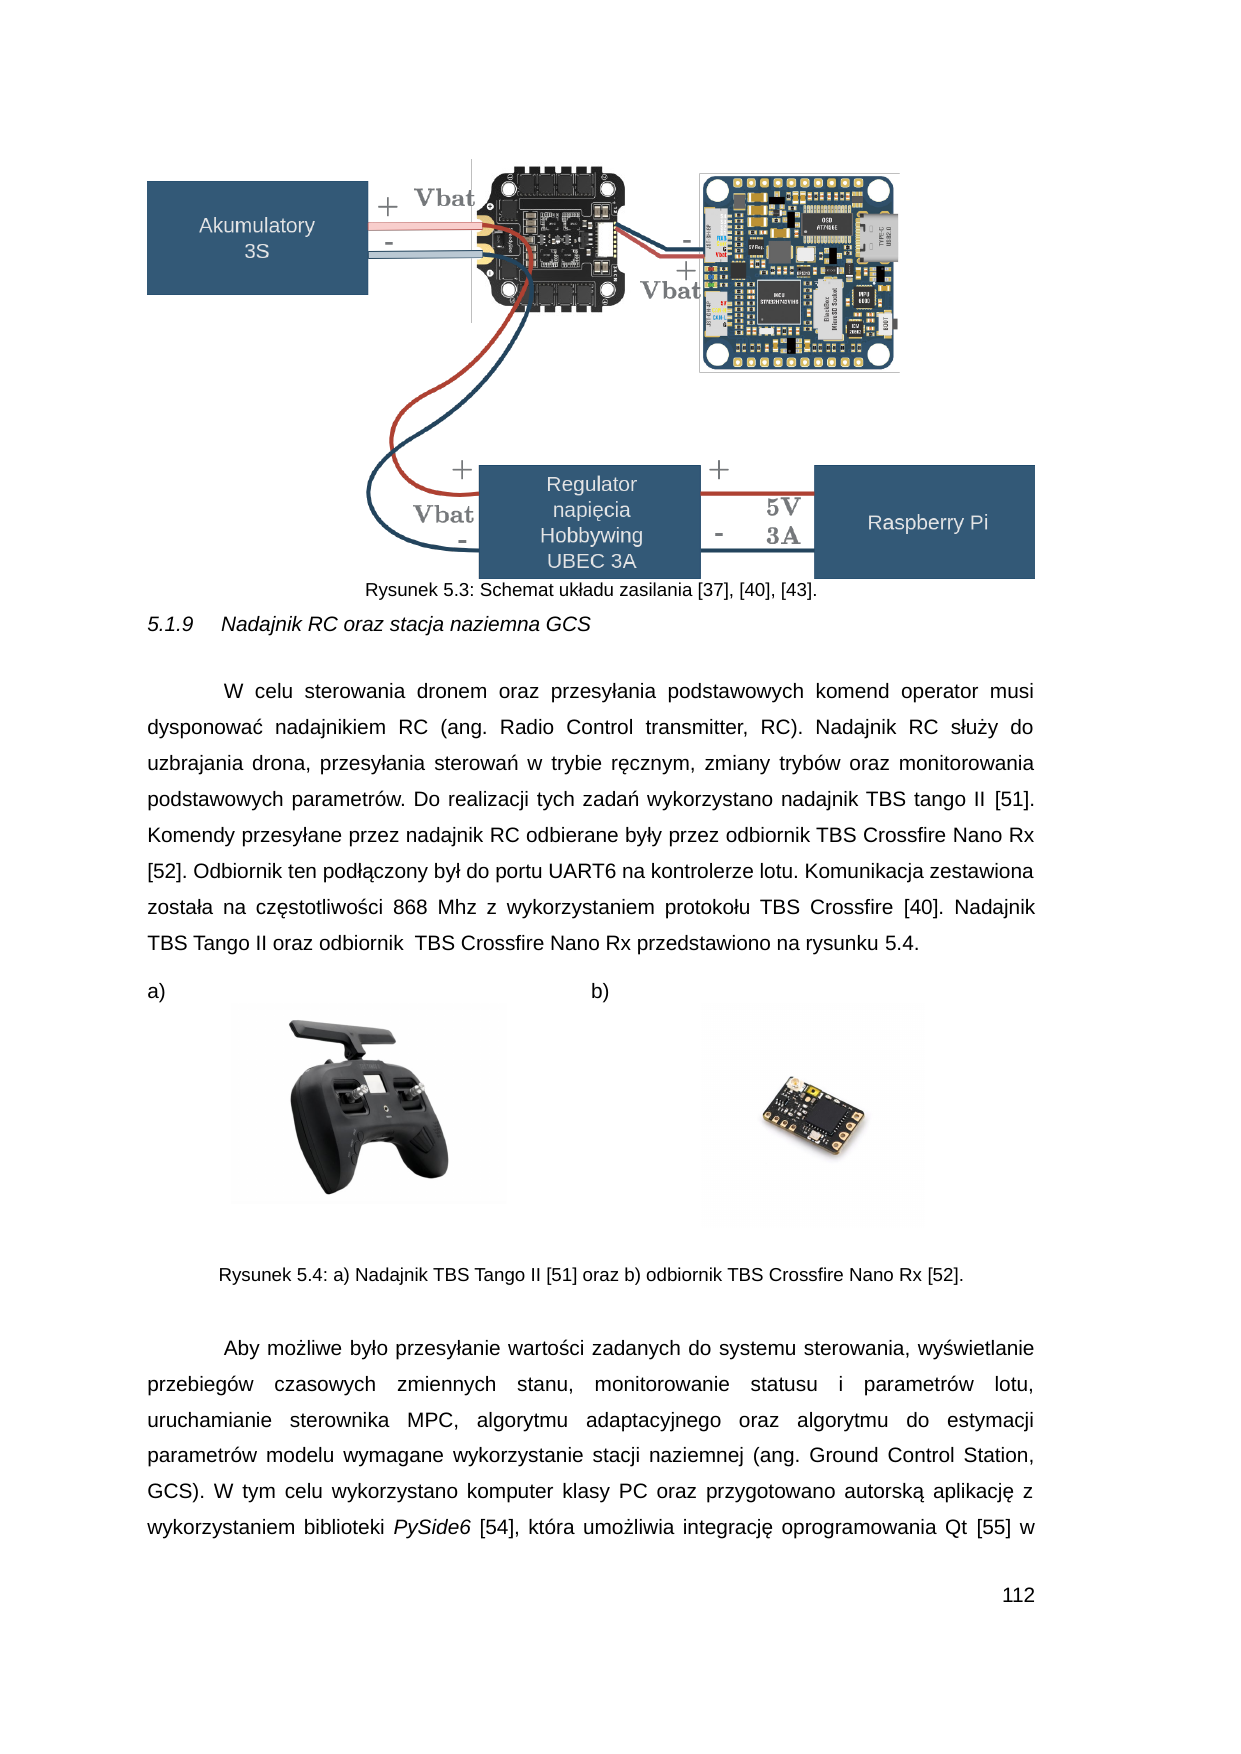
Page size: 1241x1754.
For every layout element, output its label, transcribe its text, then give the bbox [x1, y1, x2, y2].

table_cell [147, 1003, 591, 1251]
subtitle [147, 147, 1035, 159]
picture [231, 1003, 507, 1204]
subtitle Nadajnik RC oraz stacja naziemna GCS [147, 600, 1035, 636]
table_header b) [591, 979, 1035, 1003]
text Aby możliwe było przesyłanie wartości zadanych do systemu sterowania, wyświetlanie przebiegów czasowych zmiennych stanu, monitorowanie statusu i parametrów lotu, uruchamianie sterownika MPC, algorytmu adaptacyjnego oraz algorytmu do estymacji parametrów modelu wymagane wykorzystanie stacji naziemnej (ang. Ground Control Station, GCS). W tym celu wykorzystano komputer klasy PC oraz przygotowano autorską aplikację z wykorzystaniem biblioteki PySide6 [54], która umożliwia integrację oprogramowania Qt [55] w [147, 1336, 1035, 1539]
picture [147, 159, 1035, 579]
picture [700, 1003, 925, 1228]
text Rysunek 5.3: Schemat układu zasilania [37], [40], [43]. [147, 579, 1035, 600]
table_header a) [147, 979, 591, 1003]
text W celu sterowania dronem oraz przesyłania podstawowych komend operator musi dysponować nadajnikiem RC (ang. Radio Control transmitter, RC). Nadajnik RC służy do uzbrajania drona, przesyłania sterowań w trybie ręcznym, zmiany trybów oraz monitorowania podstawowych parametrów. Do realizacji tych zadań wykorzystano nadajnik TBS tango II [51]. Komendy przesyłane przez nadajnik RC odbierane były przez odbiornik TBS Crossfire Nano Rx [52]. Odbiornik ten podłączony był do portu UART6 na kontrolerze lotu. Komunikacja zestawiona została na częstotliwości 868 Mhz z wykorzystaniem protokołu TBS Crossfire [40]. Nadajnik TBS Tango II oraz odbiornik TBS Crossfire Nano Rx przedstawiono na rysunku 5.4. [147, 679, 1035, 955]
text Rysunek 5.4: a) Nadajnik TBS Tango II [51] oraz b) odbiornik TBS Crossfire Nano Rx [52]. [147, 1264, 1035, 1286]
table_cell [591, 1003, 1035, 1251]
